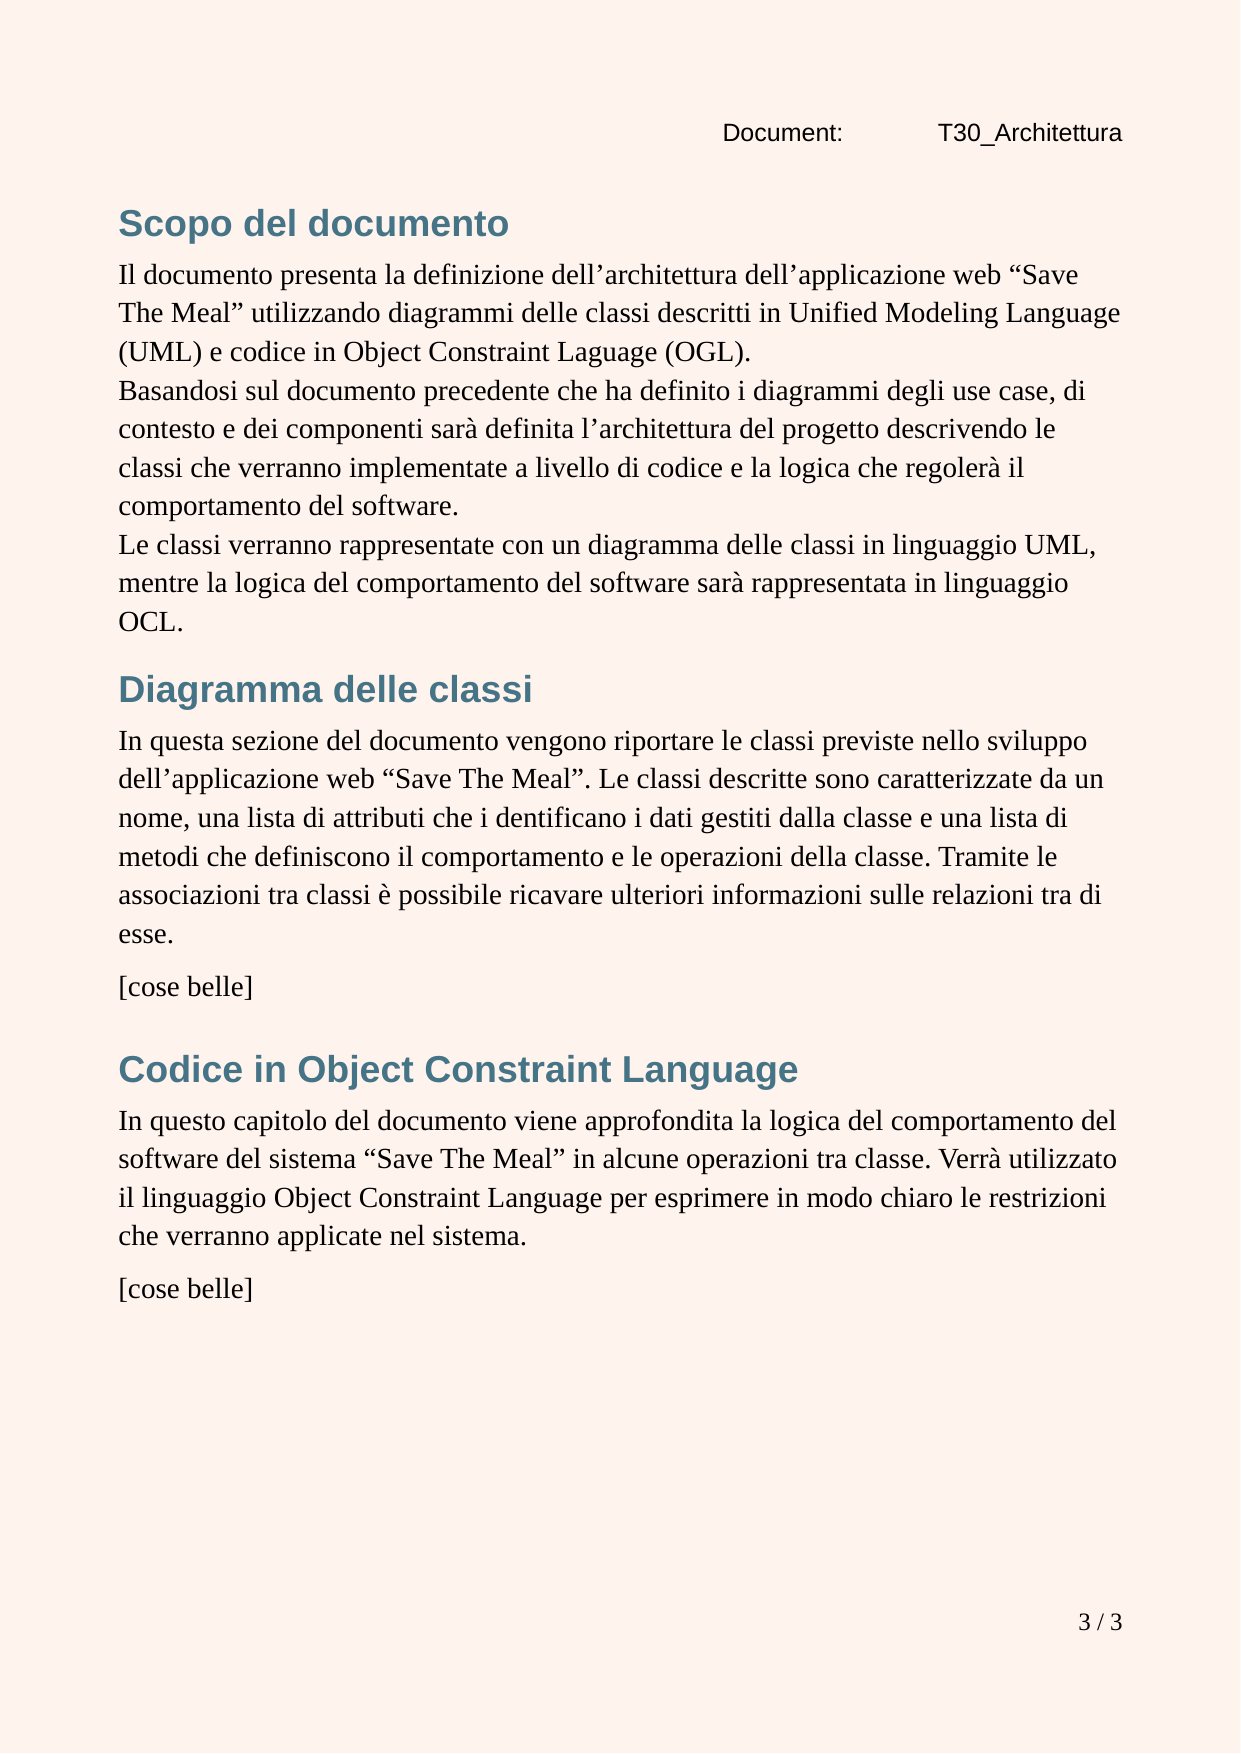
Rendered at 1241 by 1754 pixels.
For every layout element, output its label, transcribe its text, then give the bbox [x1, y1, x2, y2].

text Il documento presenta la definizione dell’architettura dell’applicazione web “Save The Meal” utilizzando diagrammi delle classi descritti in Unified Modeling Language (UML) e codice in Object Constraint Laguage (OGL). [118, 257, 1122, 368]
text Le classi verranno rappresentate con un diagramma delle classi in linguaggio UML, mentre la logica del comportamento del software sarà rappresentata in linguaggio OCL. [118, 527, 1122, 637]
text [cose belle] [118, 1271, 1122, 1305]
subtitle Diagramma delle classi [118, 667, 1122, 711]
text [cose belle] [118, 969, 1122, 1002]
text Basandosi sul documento precedente che ha definito i diagrammi degli use case, di contesto e dei componenti sarà definita l’architettura del progetto descrivendo le classi che verranno implementate a livello di codice e la logica che regolerà il comportamento del software. [118, 373, 1122, 522]
text In questa sezione del documento vengono riportare le classi previste nello sviluppo dell’applicazione web “Save The Meal”. Le classi descritte sono caratterizzate da un nome, una lista di attributi che i dentificano i dati gestiti dalla classe e una lista di metodi che definiscono il comportamento e le operazioni della classe. Tramite le associazioni tra classi è possibile ricavare ulteriori informazioni sulle relazioni tra di esse. [118, 723, 1122, 949]
text In questo capitolo del documento viene approfondita la logica del comportamento del software del sistema “Save The Meal” in alcune operazioni tra classe. Verrà utilizzato il linguaggio Object Constraint Language per esprimere in modo chiaro le restrizioni che verranno applicate nel sistema. [118, 1103, 1122, 1252]
subtitle Scopo del documento [118, 201, 1122, 244]
subtitle Codice in Object Constraint Language [118, 1047, 1122, 1090]
